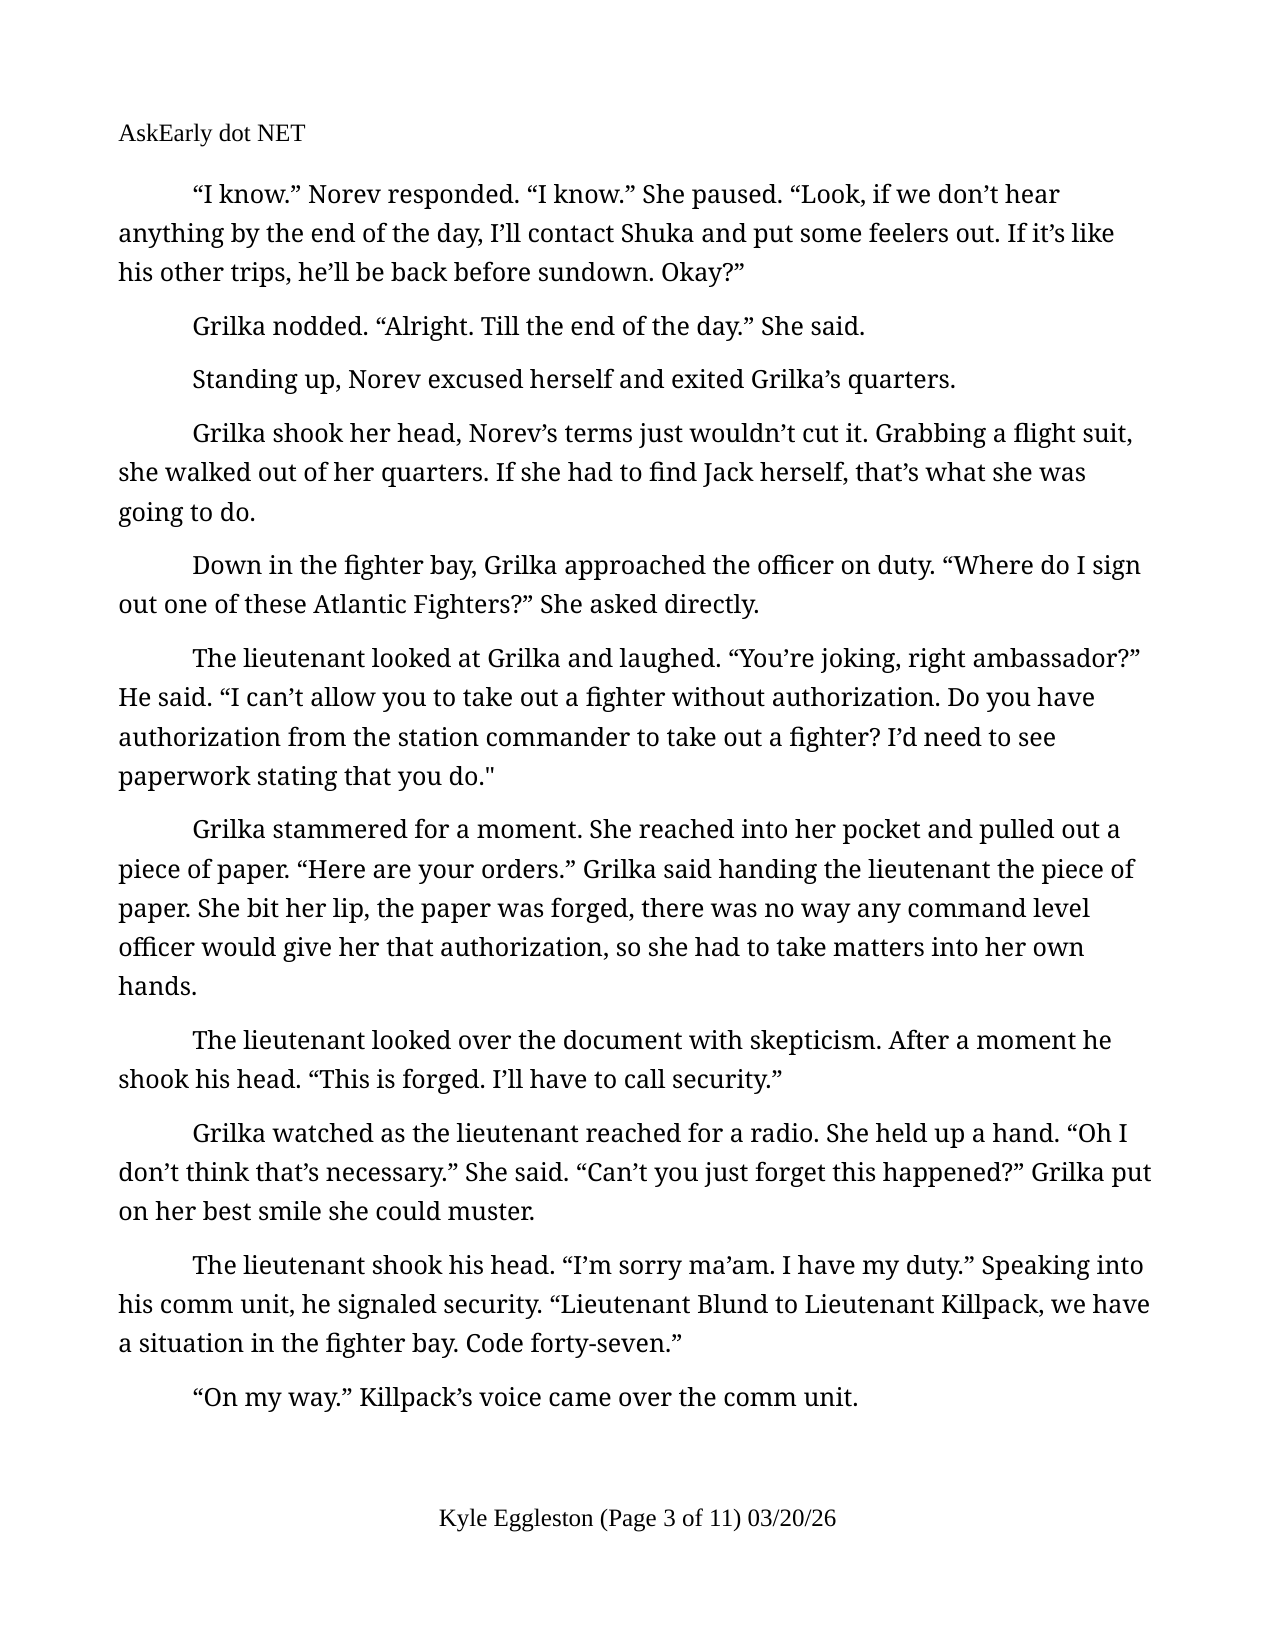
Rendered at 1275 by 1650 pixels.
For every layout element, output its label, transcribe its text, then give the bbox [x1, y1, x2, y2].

text Grilka nodded. “Alright. Till the end of the day.” She said. [118, 308, 1157, 342]
text “I know.” Norev responded. “I know.” She paused. “Look, if we don’t hear anything by the end of the day, I’ll contact Shuka and put some feelers out. If it’s like his other trips, he’ll be back before sundown. Okay?” [118, 176, 1157, 289]
text Grilka stammered for a moment. She reached into her pocket and pulled out a piece of paper. “Here are your orders.” Grilka said handing the lieutenant the piece of paper. She bit her lip, the paper was forged, there was no way any command level officer would give her that authorization, so she had to take matters into her own hands. [118, 812, 1157, 1003]
text Down in the fighter bay, Grilka approached the officer on duty. “Where do I sign out one of these Atlantic Fighters?” She asked directly. [118, 548, 1157, 621]
text The lieutenant shook his head. “I’m sorry ma’am. I have my duty.” Speaking into his comm unit, he signaled security. “Lieutenant Blund to Lieutenant Killpack, we have a situation in the fighter bay. Code forty-seven.” [118, 1248, 1157, 1360]
text The lieutenant looked over the document with skepticism. After a moment he shook his head. “This is forged. I’ll have to call security.” [118, 1023, 1157, 1096]
text Grilka shook her head, Norev’s terms just wouldn’t cut it. Grabbing a flight suit, she walked out of her quarters. If she had to find Jack herself, that’s what she was going to do. [118, 416, 1157, 528]
text “On my way.” Killpack’s voice came over the comm unit. [118, 1380, 1157, 1414]
text The lieutenant looked at Grilka and laughed. “You’re joking, right ambassador?” He said. “I can’t allow you to take out a fighter without authorization. Do you have authorization from the station commander to take out a fighter? I’d need to see paperwork stating that you do." [118, 641, 1157, 792]
text Standing up, Norev excused herself and exited Grilka’s quarters. [118, 362, 1157, 396]
text Grilka watched as the lieutenant reached for a radio. She held up a hand. “Oh I don’t think that’s necessary.” She said. “Can’t you just forget this happened?” Grilka put on her best smile she could muster. [118, 1116, 1157, 1228]
